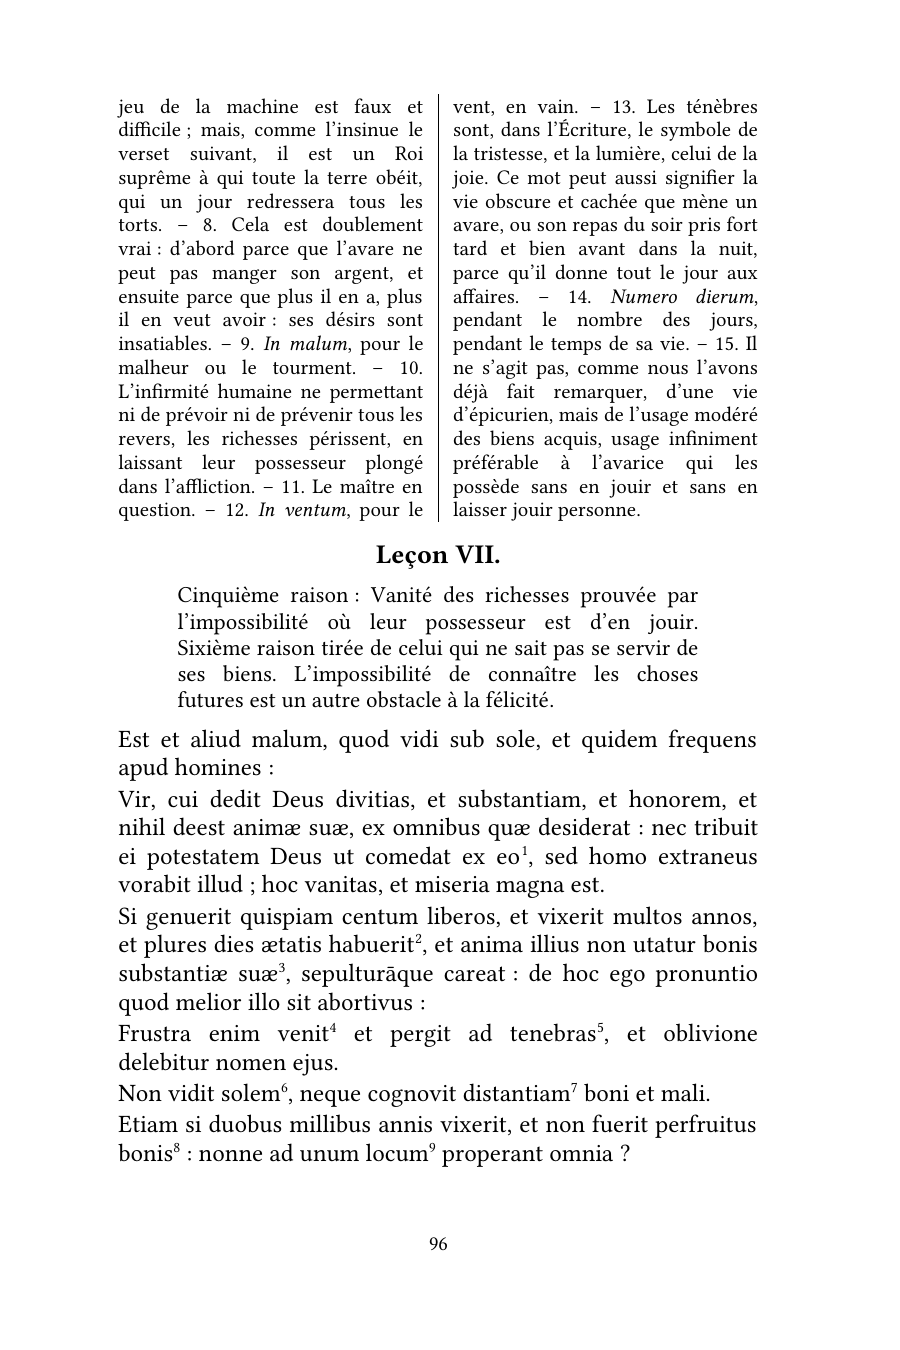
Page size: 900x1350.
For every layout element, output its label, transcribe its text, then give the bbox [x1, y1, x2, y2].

text Non vidit solem6, neque cognovit distantiam7 boni et mali. [118, 1079, 758, 1108]
text Cinquième raison : Vanité des richesses prouvée par l’impossibilité où leur possesseur est d’en jouir. Sixième raison tirée de celui qui ne sait pas se servir de ses biens. L’impossibilité de connaître les choses futures est un autre obstacle à la félicité. [177, 582, 699, 713]
text jeu de la machine est faux et difficile ; mais, comme l’insinue le verset suivant, il est un Roi suprême à qui toute la terre obéit, qui un jour redressera tous les torts. – 8. Cela est doublement vrai : d’abord parce que l’avare ne peut pas manger son argent, et ensuite parce que plus il en a, plus il en veut avoir : ses désirs sont insatiables. – 9. In malum, pour le malheur ou le tourment. – 10. L’infirmité humaine ne permettant ni de prévoir ni de prévenir tous les revers, les richesses périssent, en laissant leur possesseur plongé dans l’affliction. – 11. Le maître en question. – 12. In ventum, pour le [118, 94, 423, 522]
text Frustra enim venit4 et pergit ad tenebras5, et oblivione delebitur nomen ejus. [118, 1019, 758, 1076]
text Vir, cui dedit Deus divitias, et substantiam, et honorem, et nihil deest animæ suæ, ex omnibus quæ desiderat : nec tribuit ei potestatem Deus ut comedat ex eo1, sed homo extraneus vorabit illud ; hoc vanitas, et miseria magna est. [118, 785, 758, 899]
text Est et aliud malum, quod vidi sub sole, et quidem frequens apud homines : [118, 725, 758, 782]
text Etiam si duobus millibus annis vixerit, et non fuerit perfruitus bonis8 : nonne ad unum locum9 properant omnia ? [118, 1111, 758, 1168]
text Leçon VII. [118, 540, 758, 571]
text vent, en vain. – 13. Les ténèbres sont, dans l’Écriture, le symbole de la tristesse, et la lumière, celui de la joie. Ce mot peut aussi signifier la vie obscure et cachée que mène un avare, ou son repas du soir pris fort tard et bien avant dans la nuit, parce qu’il donne tout le jour aux affaires. – 14. Numero dierum, pendant le nombre des jours, pendant le temps de sa vie. – 15. Il ne s’agit pas, comme nous l’avons déjà fait remarquer, d’une vie d’épicurien, mais de l’usage modéré des biens acquis, usage infiniment préférable à l’avarice qui les possède sans en jouir et sans en laisser jouir personne. [453, 94, 758, 522]
text Si genuerit quispiam centum liberos, et vixerit multos annos, et plures dies ætatis habuerit2, et anima illius non utatur bonis substantiæ suæ3, sepulturāque careat : de hoc ego pronuntio quod melior illo sit abortivus : [118, 902, 758, 1016]
